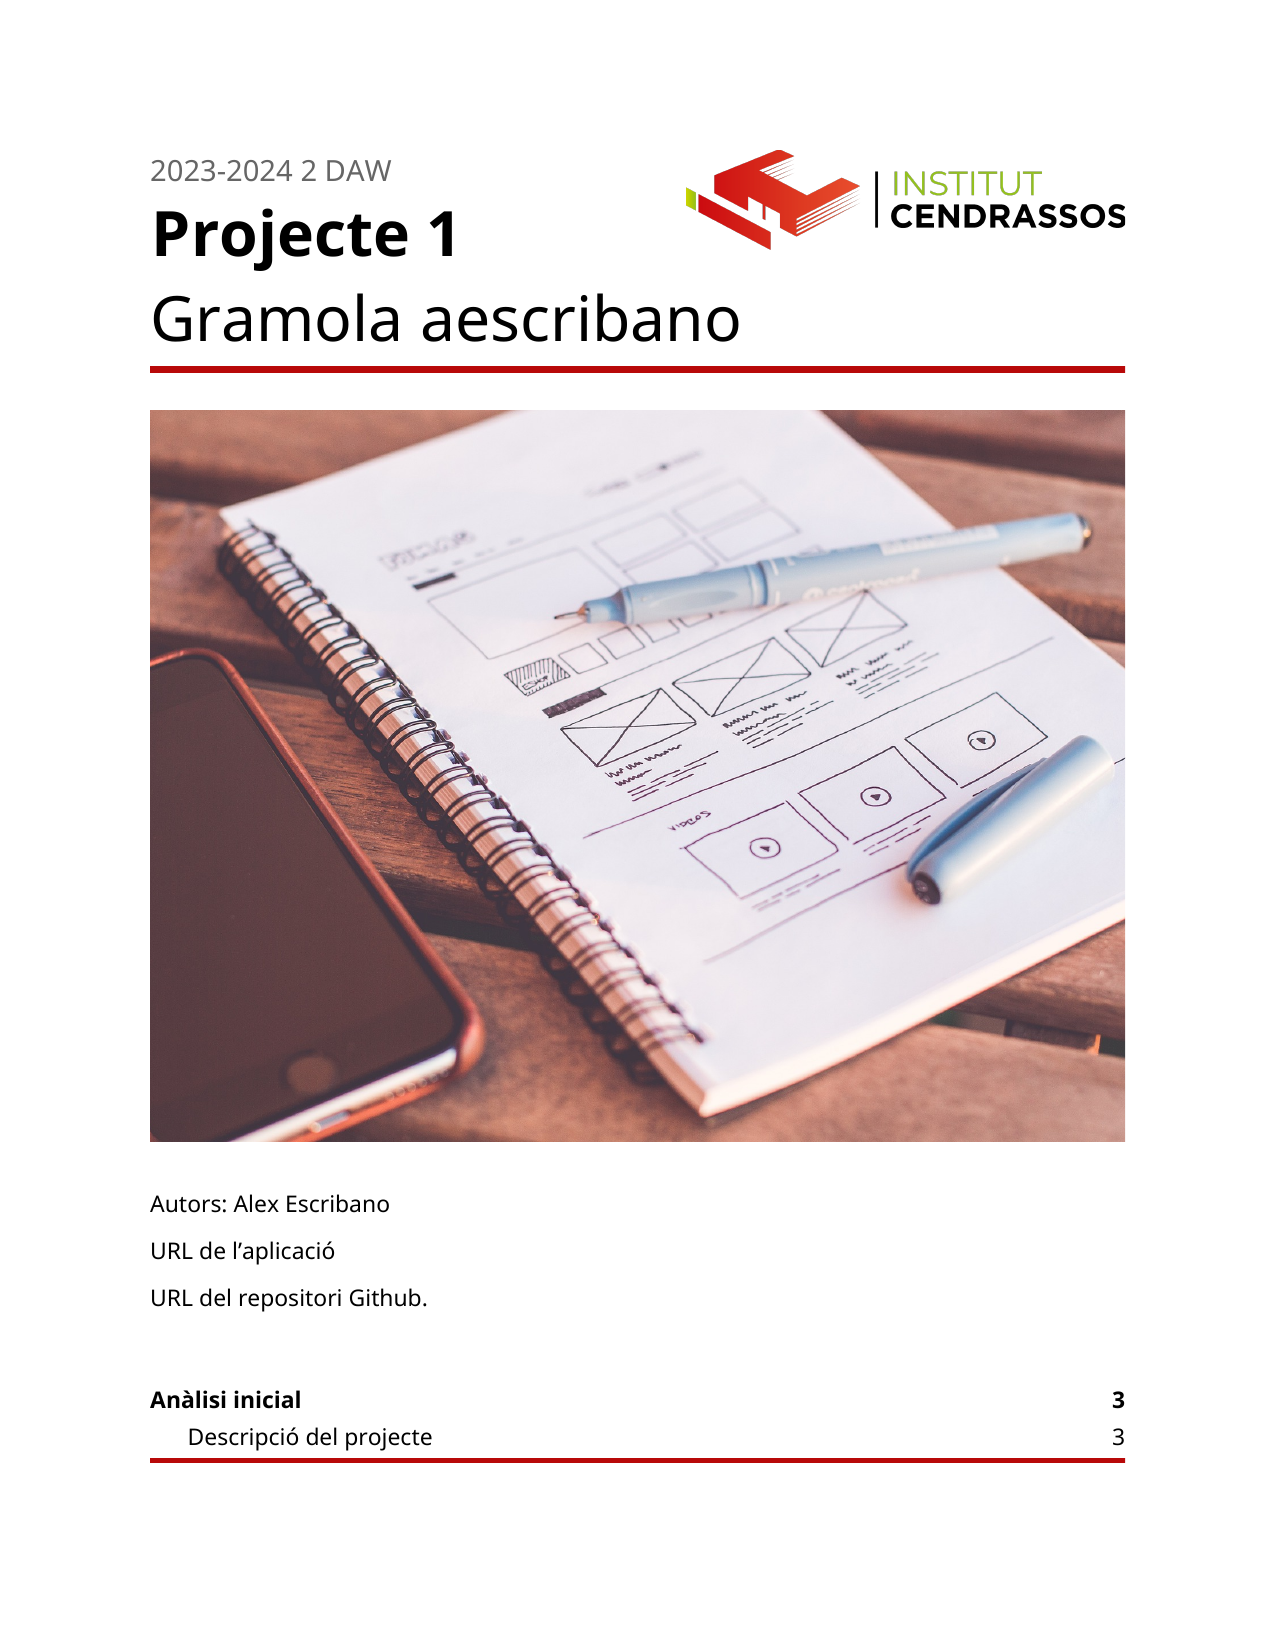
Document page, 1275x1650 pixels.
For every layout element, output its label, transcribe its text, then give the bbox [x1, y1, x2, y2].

title Projecte 1 [150, 190, 1125, 275]
text Descripció del projecte 3 [187, 1421, 1125, 1453]
text 2023-2024 2 DAW [150, 150, 1125, 190]
text URL del repositori Github. [150, 1282, 1125, 1313]
text URL de l’aplicació [150, 1235, 1125, 1266]
subtitle Gramola aescribano [150, 275, 1125, 360]
picture [150, 366, 1125, 373]
picture [150, 410, 1125, 1142]
text Anàlisi inicial 3 [150, 1384, 1125, 1415]
text Autors: Alex Escribano [150, 1188, 1125, 1219]
picture [150, 1458, 1125, 1463]
